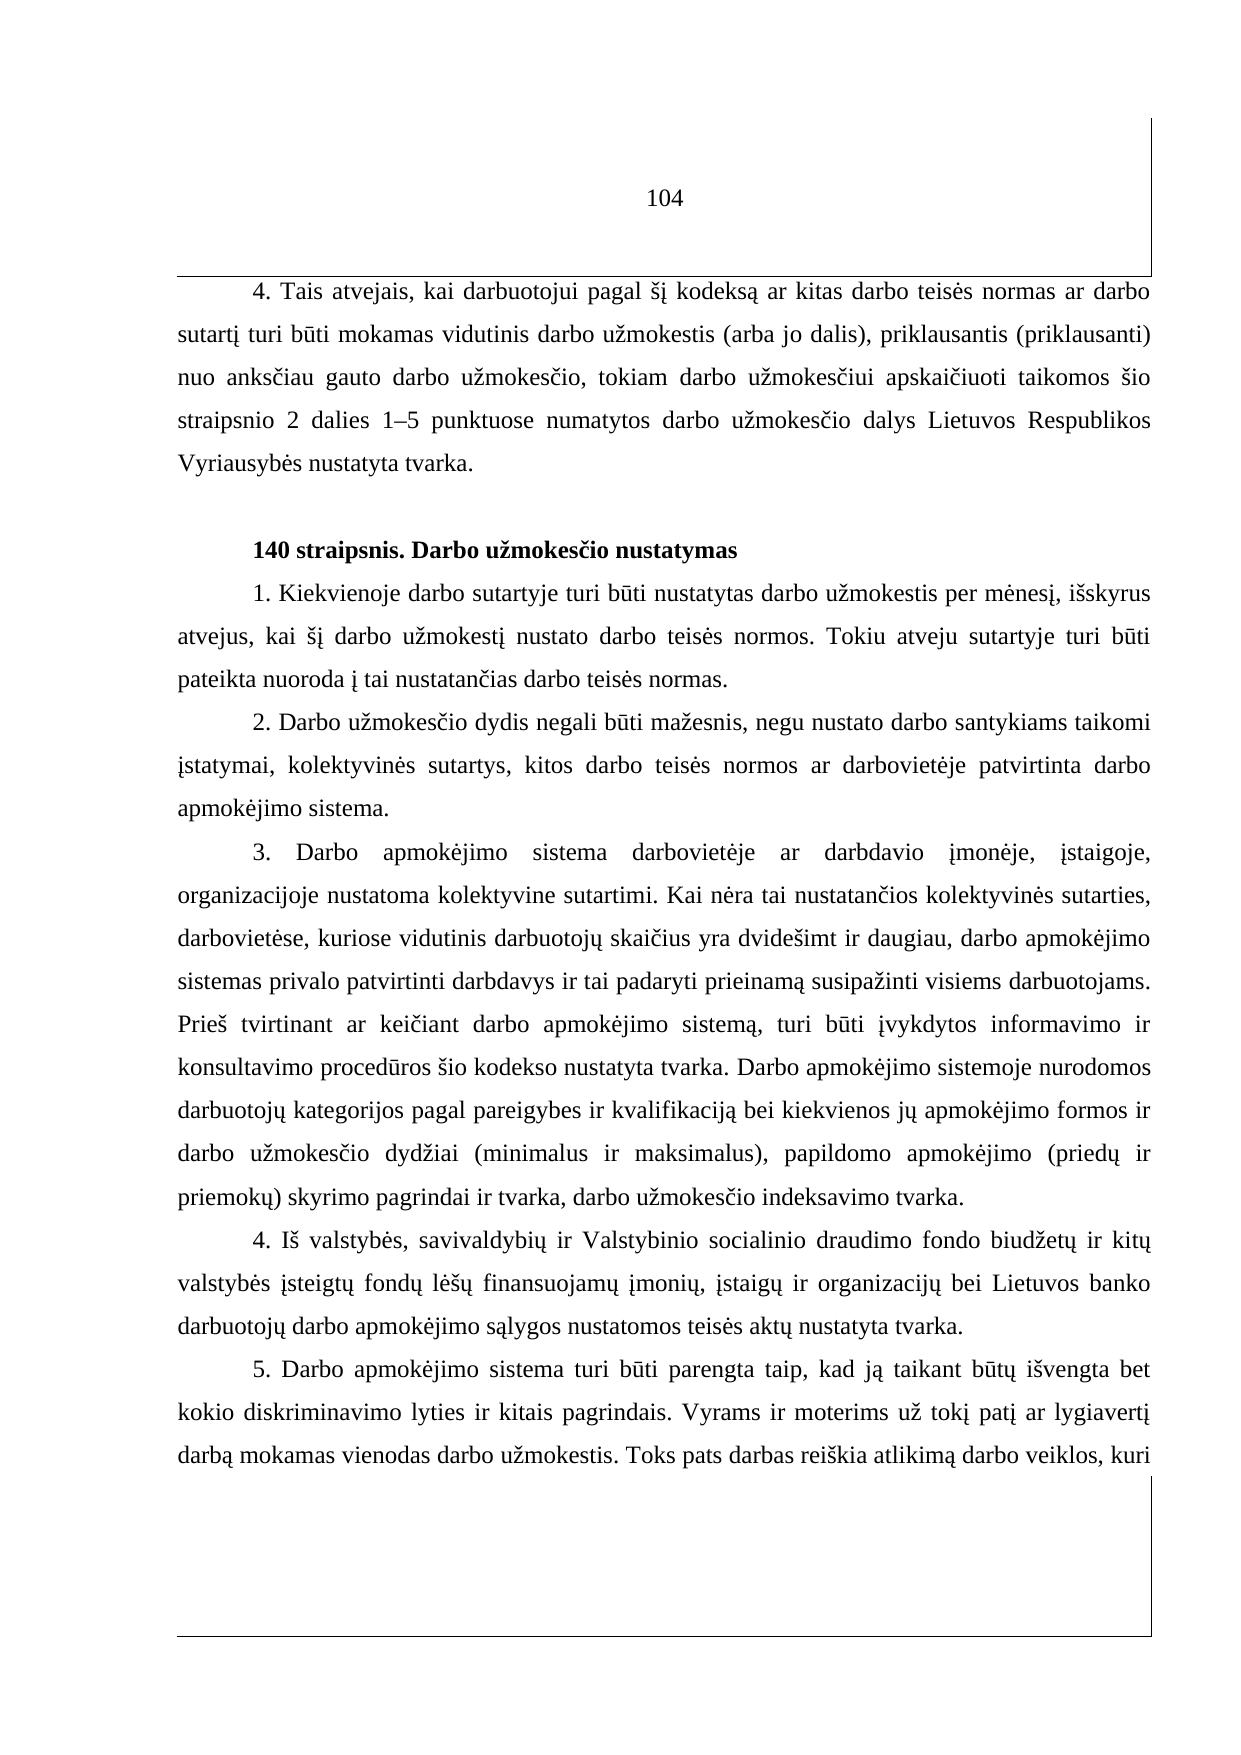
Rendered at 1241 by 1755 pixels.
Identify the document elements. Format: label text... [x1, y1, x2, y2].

subtitle 140 straipsnis. Darbo užmokesčio nustatymas [177, 535, 1152, 563]
text 2. Darbo užmokesčio dydis negali būti mažesnis, negu nustato darbo santykiams taikomi įstatymai, kolektyvinės sutartys, kitos darbo teisės normos ar darbovietėje patvirtinta darbo apmokėjimo sistema. [177, 707, 1152, 822]
text 4. Tais atvejais, kai darbuotojui pagal šį kodeksą ar kitas darbo teisės normas ar darbo sutartį turi būti mokamas vidutinis darbo užmokestis (arba jo dalis), priklausantis (priklausanti) nuo anksčiau gauto darbo užmokesčio, tokiam darbo užmokesčiui apskaičiuoti taikomos šio straipsnio 2 dalies 1–5 punktuose numatytos darbo užmokesčio dalys Lietuvos Respublikos Vyriausybės nustatyta tvarka. [177, 276, 1152, 477]
text 5. Darbo apmokėjimo sistema turi būti parengta taip, kad ją taikant būtų išvengta bet kokio diskriminavimo lyties ir kitais pagrindais. Vyrams ir moterims už tokį patį ar lygiavertį darbą mokamas vienodas darbo užmokestis. Toks pats darbas reiškia atlikimą darbo veiklos, kuri [177, 1354, 1152, 1469]
text 4. Iš valstybės, savivaldybių ir Valstybinio socialinio draudimo fondo biudžetų ir kitų valstybės įsteigtų fondų lėšų finansuojamų įmonių, įstaigų ir organizacijų bei Lietuvos banko darbuotojų darbo apmokėjimo sąlygos nustatomos teisės aktų nustatyta tvarka. [177, 1225, 1152, 1340]
text 1. Kiekvienoje darbo sutartyje turi būti nustatytas darbo užmokestis per mėnesį, išskyrus atvejus, kai šį darbo užmokestį nustato darbo teisės normos. Tokiu atveju sutartyje turi būti pateikta nuoroda į tai nustatančias darbo teisės normas. [177, 578, 1152, 693]
text 3. Darbo apmokėjimo sistema darbovietėje ar darbdavio įmonėje, įstaigoje, organizacijoje nustatoma kolektyvine sutartimi. Kai nėra tai nustatančios kolektyvinės sutarties, darbovietėse, kuriose vidutinis darbuotojų skaičius yra dvidešimt ir daugiau, darbo apmokėjimo sistemas privalo patvirtinti darbdavys ir tai padaryti prieinamą susipažinti visiems darbuotojams. Prieš tvirtinant ar keičiant darbo apmokėjimo sistemą, turi būti įvykdytos informavimo ir konsultavimo procedūros šio kodekso nustatyta tvarka. Darbo apmokėjimo sistemoje nurodomos darbuotojų kategorijos pagal pareigybes ir kvalifikaciją bei kiekvienos jų apmokėjimo formos ir darbo užmokesčio dydžiai (minimalus ir maksimalus), papildomo apmokėjimo (priedų ir priemokų) skyrimo pagrindai ir tvarka, darbo užmokesčio indeksavimo tvarka. [177, 837, 1152, 1210]
